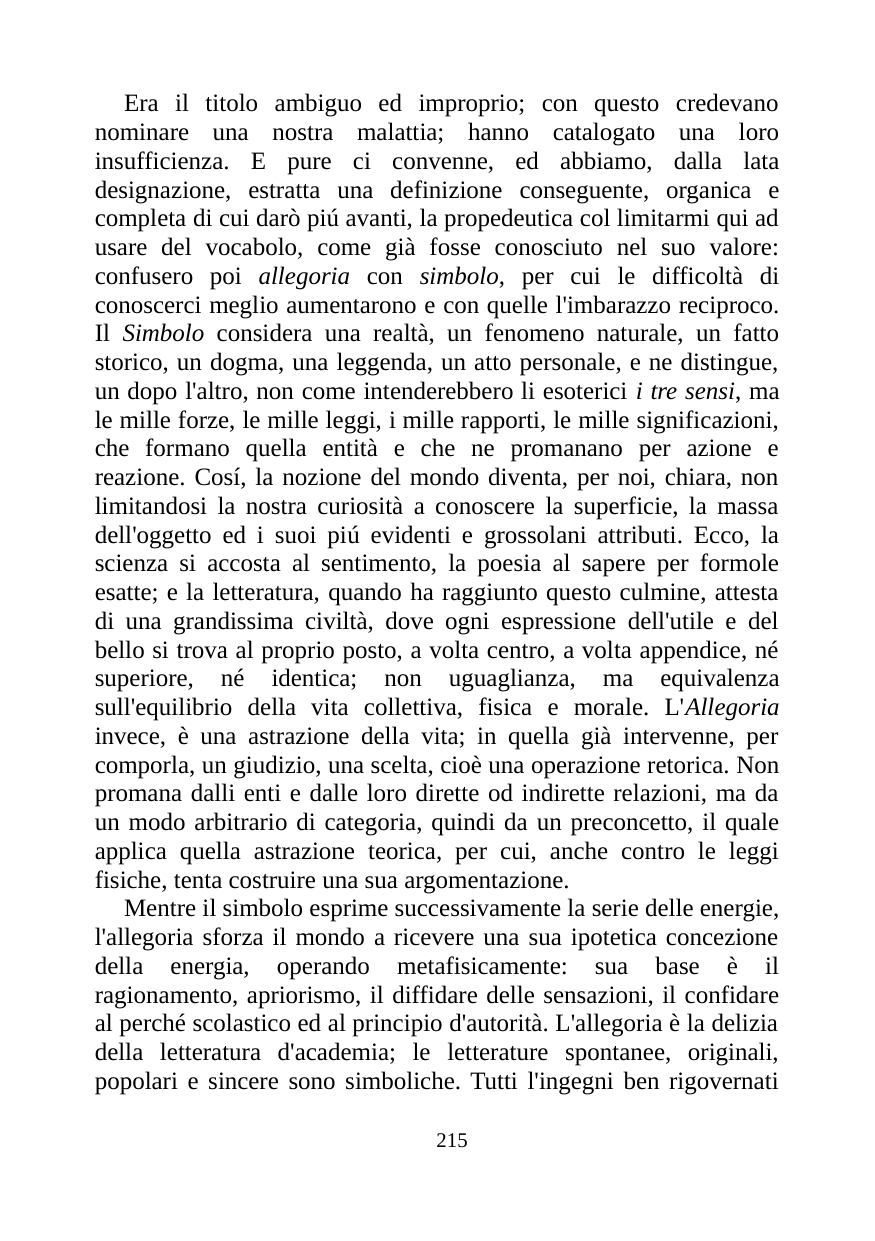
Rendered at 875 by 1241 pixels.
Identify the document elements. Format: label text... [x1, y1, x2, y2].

text Era il titolo ambiguo ed improprio; con questo credevano nominare una nostra malattia; hanno catalogato una loro insufficienza. E pure ci convenne, ed abbiamo, dalla lata designazione, estratta una definizione conseguente, organica e completa di cui darò piú avanti, la propedeutica col limitarmi qui ad usare del vocabolo, come già fosse conosciuto nel suo valore: confusero poi allegoria con simbolo, per cui le difficoltà di conoscerci meglio aumentarono e con quelle l'imbarazzo reciproco. Il Simbolo considera una realtà, un fenomeno naturale, un fatto storico, un dogma, una leggenda, un atto personale, e ne distingue, un dopo l'altro, non come intenderebbero li esoterici i tre sensi, ma le mille forze, le mille leggi, i mille rapporti, le mille significazioni, che formano quella entità e che ne promanano per azione e reazione. Cosí, la nozione del mondo diventa, per noi, chiara, non limitandosi la nostra curiosità a conoscere la superficie, la massa dell'oggetto ed i suoi piú evidenti e grossolani attributi. Ecco, la scienza si accosta al sentimento, la poesia al sapere per formole esatte; e la letteratura, quando ha raggiunto questo culmine, attesta di una grandissima civiltà, dove ogni espressione dell'utile e del bello si trova al proprio posto, a volta centro, a volta appendice, né superiore, né identica; non uguaglianza, ma equivalenza sull'equilibrio della vita collettiva, fisica e morale. L'Allegoria invece, è una astrazione della vita; in quella già intervenne, per comporla, un giudizio, una scelta, cioè una operazione retorica. Non promana dalli enti e dalle loro dirette od indirette relazioni, ma da un modo arbitrario di categoria, quindi da un preconcetto, il quale applica quella astrazione teorica, per cui, anche contro le leggi fisiche, tenta costruire una sua argomentazione. [94, 88, 779, 893]
text Mentre il simbolo esprime successivamente la serie delle energie, l'allegoria sforza il mondo a ricevere una sua ipotetica concezione della energia, operando metafisicamente: sua base è il ragionamento, apriorismo, il diffidare delle sensazioni, il confidare al perché scolastico ed al principio d'autorità. L'allegoria è la delizia della letteratura d'academia; le letterature spontanee, originali, popolari e sincere sono simboliche. Tutti l'ingegni ben rigovernati [94, 893, 779, 1095]
